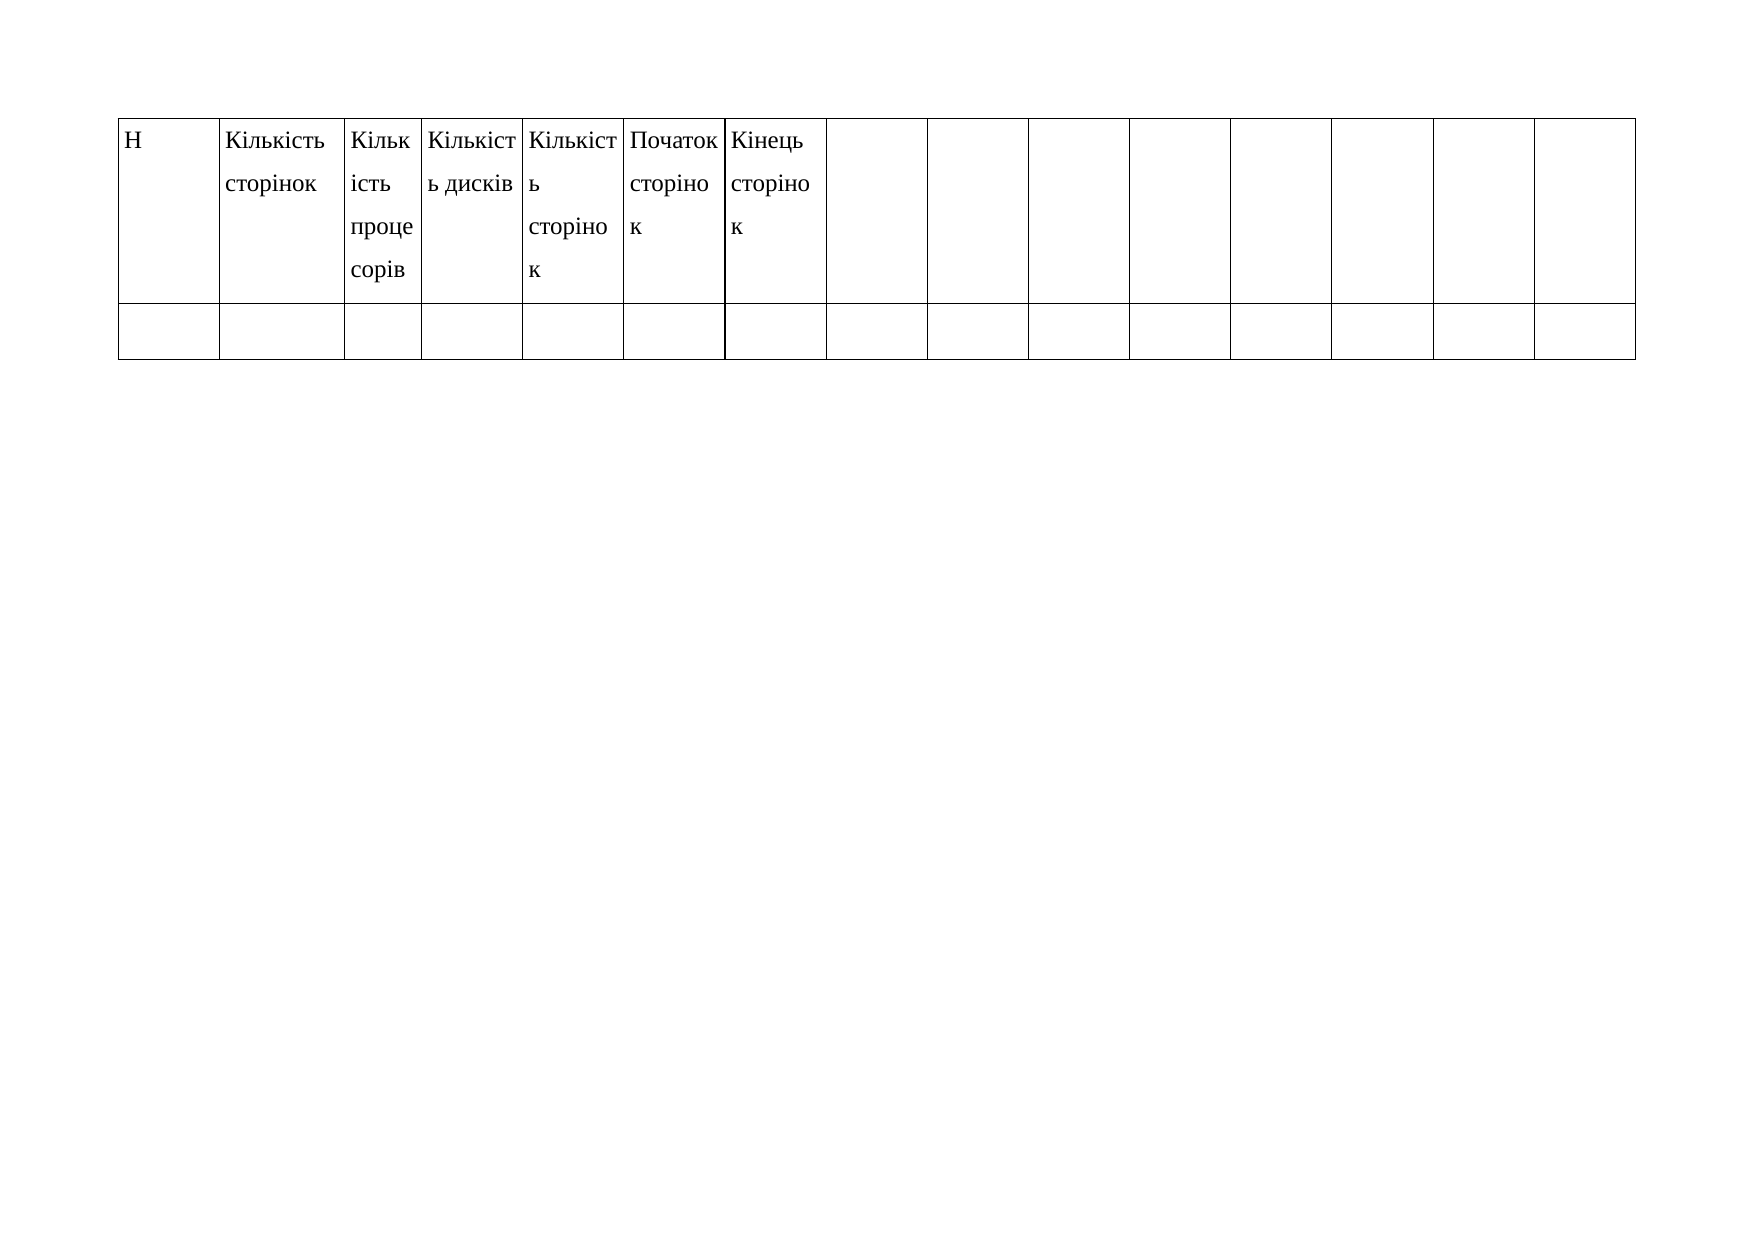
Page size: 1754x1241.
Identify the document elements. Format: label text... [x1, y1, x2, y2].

table_cell [726, 304, 826, 358]
table_header [1029, 119, 1129, 303]
table_cell [1434, 304, 1534, 358]
table_header Н [119, 119, 219, 303]
table_cell [1130, 304, 1230, 358]
table_cell [422, 304, 522, 358]
table_header [1535, 119, 1635, 303]
table_cell [1231, 304, 1331, 358]
table_header [1130, 119, 1230, 303]
table_cell [119, 304, 219, 358]
table_header [928, 119, 1028, 303]
table_header Кінець сторінок [726, 119, 826, 303]
table_cell [1535, 304, 1635, 358]
table_cell [1029, 304, 1129, 358]
table_header Початок сторінок [624, 119, 724, 303]
table_cell [928, 304, 1028, 358]
table_header [1231, 119, 1331, 303]
table_header [1434, 119, 1534, 303]
table_header Кількість процесорів [345, 119, 421, 303]
table_header [827, 119, 927, 303]
table_cell [345, 304, 421, 358]
table_header Кількість сторінок [220, 119, 344, 303]
table_header Кількість дисків [422, 119, 522, 303]
table_cell [523, 304, 623, 358]
table_cell [624, 304, 724, 358]
table_header [1332, 119, 1433, 303]
table_cell [220, 304, 344, 358]
table_cell [827, 304, 927, 358]
table_cell [1332, 304, 1433, 358]
table_header Кількість сторінок [523, 119, 623, 303]
